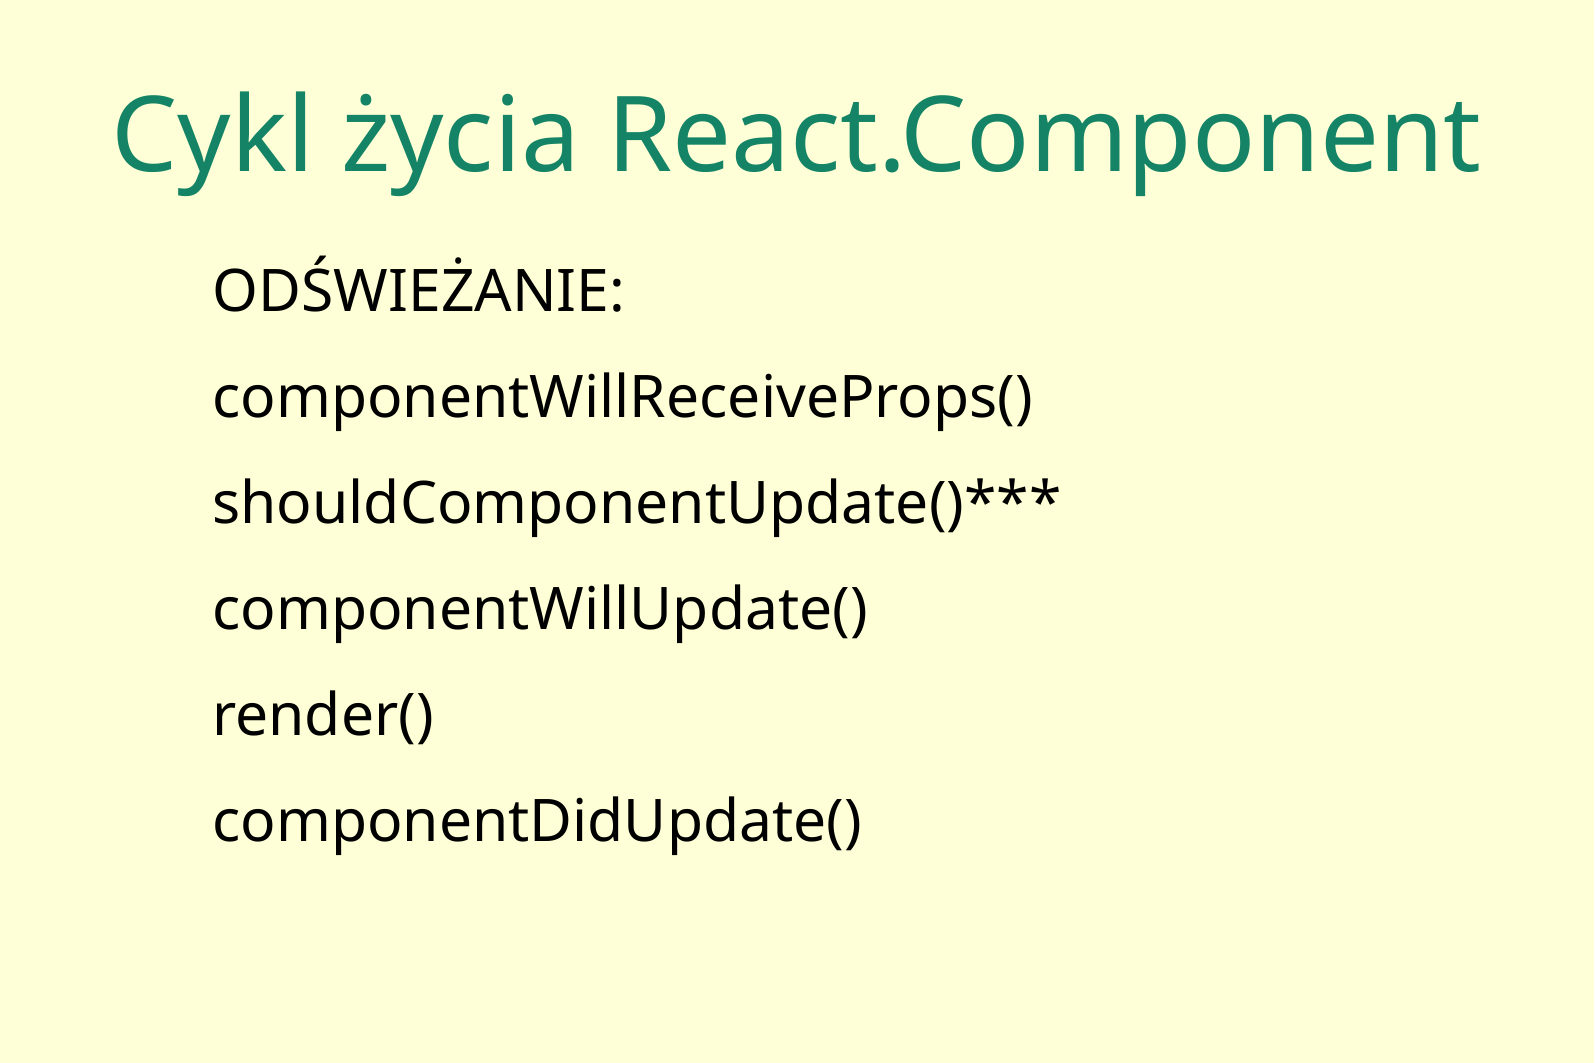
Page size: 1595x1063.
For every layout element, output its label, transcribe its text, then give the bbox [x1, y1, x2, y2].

list ODŚWIEŻANIE: componentWillReceiveProps() shouldComponentUpdate()*** componentWillUpdate() render() componentDidUpdate() [212, 248, 1516, 866]
title Cykl życia React.Component [79, 42, 1515, 220]
